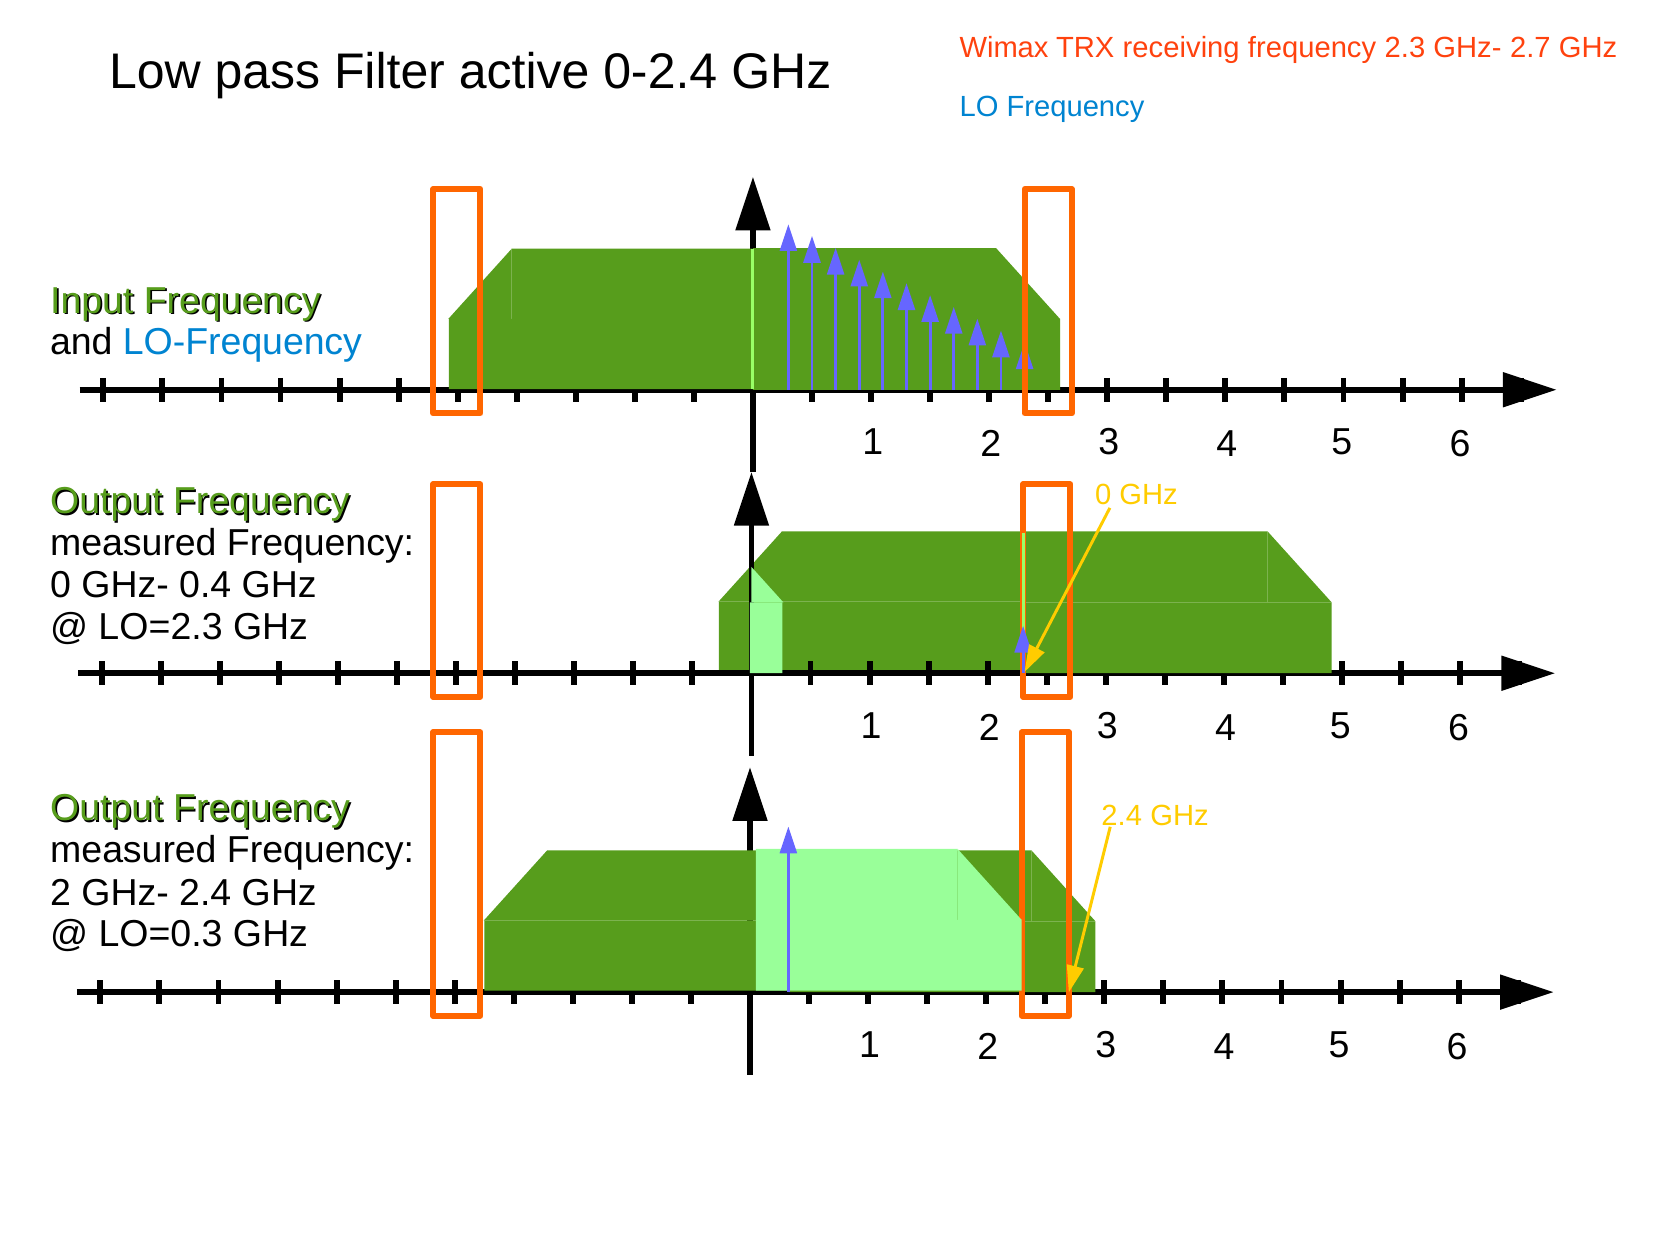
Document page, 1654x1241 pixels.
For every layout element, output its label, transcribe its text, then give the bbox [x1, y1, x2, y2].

text_box 4 [1201, 415, 1253, 473]
text_box [483, 848, 787, 991]
text_box 3 [1080, 1015, 1132, 1073]
text_box 5 [1316, 413, 1368, 471]
text_box 2.4 GHz [1086, 791, 1224, 839]
text_box Low pass Filter active 0-2.4 GHz [94, 35, 847, 107]
text_box [1026, 596, 1067, 674]
text_box [1073, 531, 1095, 573]
text_box [1025, 850, 1066, 993]
text_box [813, 248, 835, 390]
text_box 5 [1313, 1015, 1365, 1073]
text_box Wimax TRX receiving frequency 2.3 GHz- 2.7 GHz [944, 23, 1633, 72]
text_box 6 [1433, 699, 1484, 756]
text_box 4 [1200, 699, 1251, 756]
text_box Output Frequency measured Frequency: 2 GHz- 2.4 GHz @ LO=0.3 GHz [35, 779, 429, 963]
text_box 4 [1198, 1017, 1250, 1075]
text_box [788, 848, 1022, 993]
text_box 3 [1083, 413, 1135, 470]
text_box 5 [1315, 696, 1366, 754]
text_box 2 [965, 415, 1016, 473]
text_box LO Frequency [944, 82, 1168, 131]
text_box [790, 248, 811, 390]
text_box 1 [844, 1015, 895, 1073]
text_box 2 [964, 699, 1015, 756]
text_box [1072, 895, 1087, 965]
text_box [718, 531, 1020, 674]
text_box 1 [845, 696, 897, 754]
text_box [836, 248, 1022, 390]
text_box 1 [847, 413, 898, 471]
text_box [1073, 531, 1332, 674]
text_box [483, 248, 787, 390]
text_box 6 [1434, 415, 1486, 473]
text_box [1026, 531, 1067, 646]
text_box 3 [1082, 696, 1133, 754]
text_box Output Frequency measured Frequency: 0 GHz- 0.4 GHz @ LO=2.3 GHz [35, 472, 429, 656]
text_box 0 GHz [1080, 470, 1193, 518]
text_box Input Frequency and LO-Frequency [35, 271, 377, 371]
text_box [1072, 915, 1096, 993]
text_box [448, 287, 477, 390]
text_box 2 [962, 1017, 1013, 1075]
text_box 6 [1431, 1017, 1483, 1075]
text_box [1028, 283, 1061, 390]
